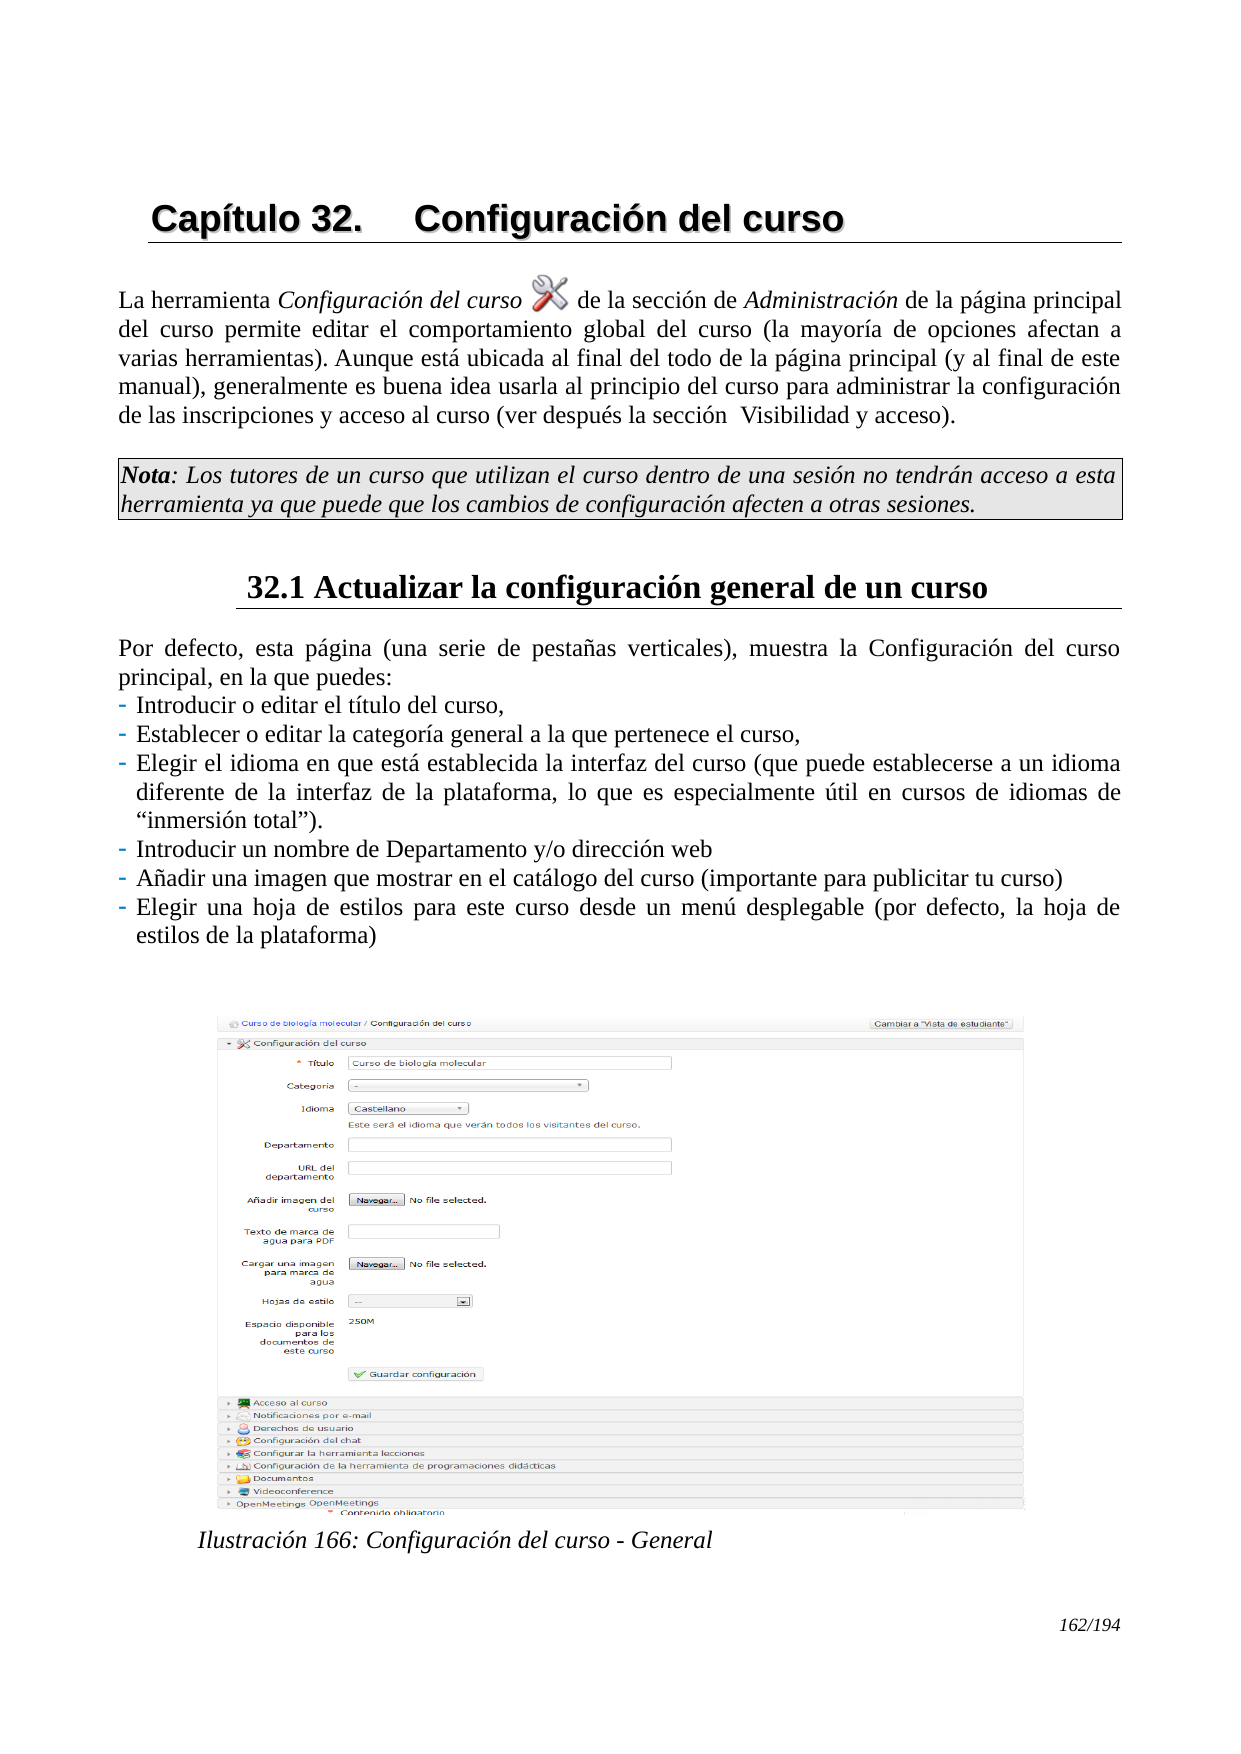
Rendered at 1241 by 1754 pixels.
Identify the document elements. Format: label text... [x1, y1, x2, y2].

picture [529, 272, 571, 314]
picture [214, 1016, 1030, 1517]
subtitle Configuración del curso [148, 193, 1122, 242]
text Por defecto, esta página (una serie de pestañas verticales), muestra la Configuración del curso principal, en la que puedes: [118, 633, 1122, 690]
text La herramienta Configuración del curso de la sección de Administración de la página principal del curso permite editar el comportamiento global del curso (la mayoría de opciones afectan a varias herramientas). Aunque está ubicada al final del todo de la página principal (y al final de este manual), generalmente es buena idea usarla al principio del curso para administrar la configuración de las inscripciones y acceso al curso (ver después la sección Visibilidad y acceso). [118, 272, 1122, 429]
list Establecer o editar la categoría general a la que pertenece el curso, [118, 719, 1122, 748]
list Añadir una imagen que mostrar en el catálogo del curso (importante para publicitar tu curso) [118, 863, 1122, 892]
text Ilustración 166: Configuración del curso - General [197, 1526, 1042, 1554]
list Introducir o editar el título del curso, [118, 690, 1122, 719]
subtitle Actualizar la configuración general de un curso [236, 567, 1122, 608]
list Introducir un nombre de Departamento y/o dirección web [118, 834, 1122, 863]
text Nota: Los tutores de un curso que utilizan el curso dentro de una sesión no tendrán acceso a esta herramienta ya que puede que los cambios de configuración afecten a otras sesiones. [119, 459, 1122, 519]
list Elegir el idioma en que está establecida la interfaz del curso (que puede establecerse a un idioma diferente de la interfaz de la plataforma, lo que es especialmente útil en cursos de idiomas de “inmersión total”). [118, 748, 1122, 834]
list Elegir una hoja de estilos para este curso desde un menú desplegable (por defecto, la hoja de estilos de la plataforma) [118, 892, 1122, 949]
